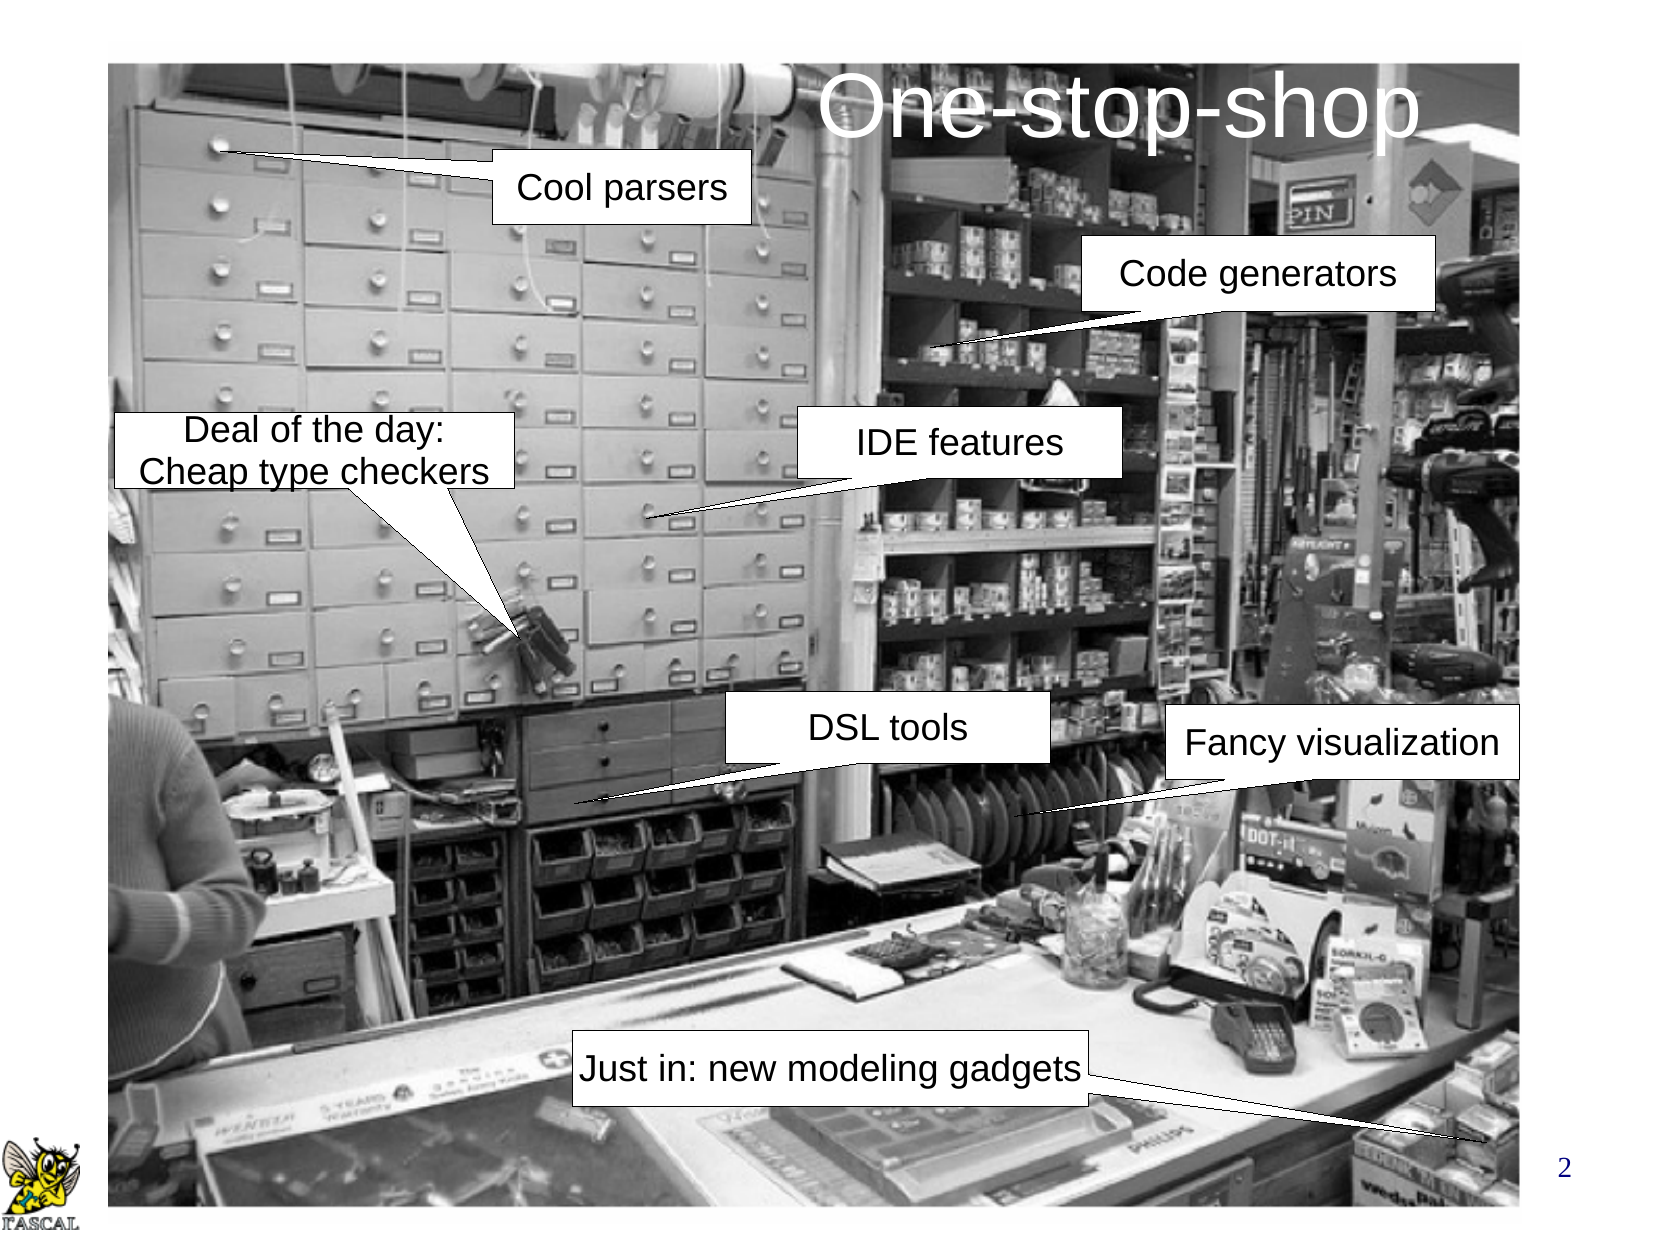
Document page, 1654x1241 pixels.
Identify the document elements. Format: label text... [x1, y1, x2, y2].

text_box Code generators [930, 235, 1436, 348]
picture [108, 41, 1522, 1224]
text_box Just in: new modeling gadgets [572, 1030, 1487, 1143]
picture [1, 1137, 80, 1230]
text_box IDE features [646, 406, 1123, 519]
text_box Fancy visualization [1014, 704, 1520, 817]
text_box DSL tools [574, 691, 1051, 804]
text_box Deal of the day: Cheap type checkers [114, 412, 521, 640]
text_box Cool parsers [220, 149, 752, 225]
text_box One-stop-shop [801, 47, 1438, 165]
